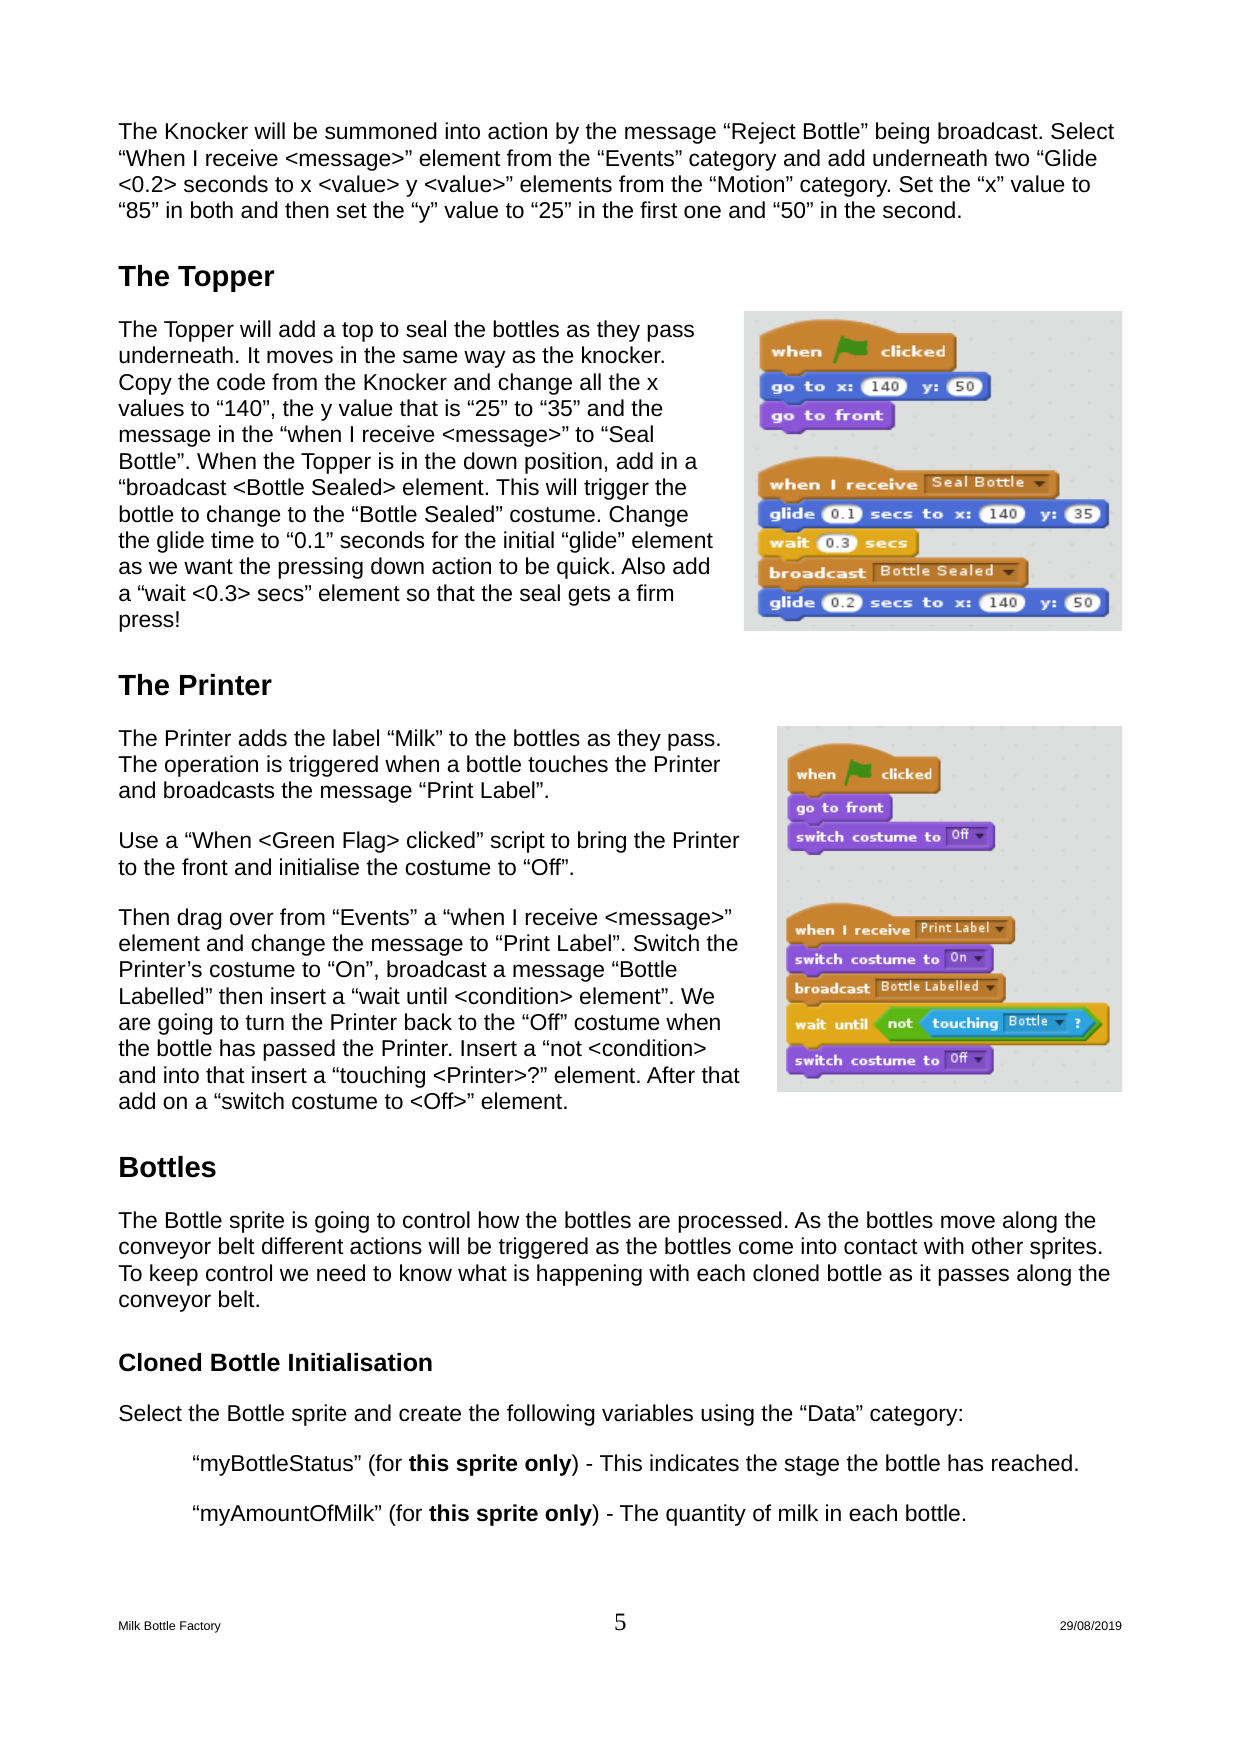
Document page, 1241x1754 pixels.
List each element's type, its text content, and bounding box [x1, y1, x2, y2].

text The Bottle sprite is going to control how the bottles are processed. As the bottles move along the conveyor belt different actions will be triggered as the bottles come into contact with other sprites. To keep control we need to know what is happening with each cloned bottle as it passes along the conveyor belt. [118, 1207, 1122, 1312]
text “myBottleStatus” (for this sprite only) - This indicates the stage the bottle has reached. [118, 1450, 1122, 1476]
subtitle The Topper [118, 259, 1122, 292]
subtitle The Printer [118, 668, 1122, 701]
text The Knocker will be summoned into action by the message “Reject Bottle” being broadcast. Select “When I receive <message>” element from the “Events” category and add underneath two “Glide <0.2> seconds to x <value> y <value>” elements from the “Motion” category. Set the “x” value to “85” in both and then set the “y” value to “25” in the first one and “50” in the second. [118, 118, 1122, 223]
text The Printer adds the label “Milk” to the bottles as they pass. The operation is triggered when a bottle touches the Printer and broadcasts the message “Print Label”. [118, 725, 1122, 804]
picture [743, 311, 1123, 631]
subtitle Bottles [118, 1150, 1122, 1183]
text “myAmountOfMilk” (for this sprite only) - The quantity of milk in each bottle. [118, 1500, 1122, 1526]
subtitle Cloned Bottle Initialisation [118, 1348, 1122, 1377]
text Then drag over from “Events” a “when I receive <message>” element and change the message to “Print Label”. Switch the Printer’s costume to “On”, broadcast a message “Bottle Labelled” then insert a “wait until <condition> element”. We are going to turn the Printer back to the “Off” costume when the bottle has passed the Printer. Insert a “not <condition> and into that insert a “touching <Printer>?” element. After that add on a “switch costume to <Off>” element. [118, 904, 1122, 1114]
text Select the Bottle sprite and create the following variables using the “Data” category: [118, 1400, 1122, 1426]
text The Topper will add a top to seal the bottles as they pass underneath. It moves in the same way as the knocker. Copy the code from the Knocker and change all the x values to “140”, the y value that is “25” to “35” and the message in the “when I receive <message>” to “Seal Bottle”. When the Topper is in the down position, add in a “broadcast <Bottle Sealed> element. This will trigger the bottle to change to the “Bottle Sealed” costume. Change the glide time to “0.1” seconds for the initial “glide” element as we want the pressing down action to be quick. Also add a “wait <0.3> secs” element so that the seal gets a firm press! [118, 316, 1122, 632]
text Use a “When <Green Flag> clicked” script to bring the Printer to the front and initialise the costume to “Off”. [118, 827, 777, 880]
picture [777, 726, 1123, 1092]
